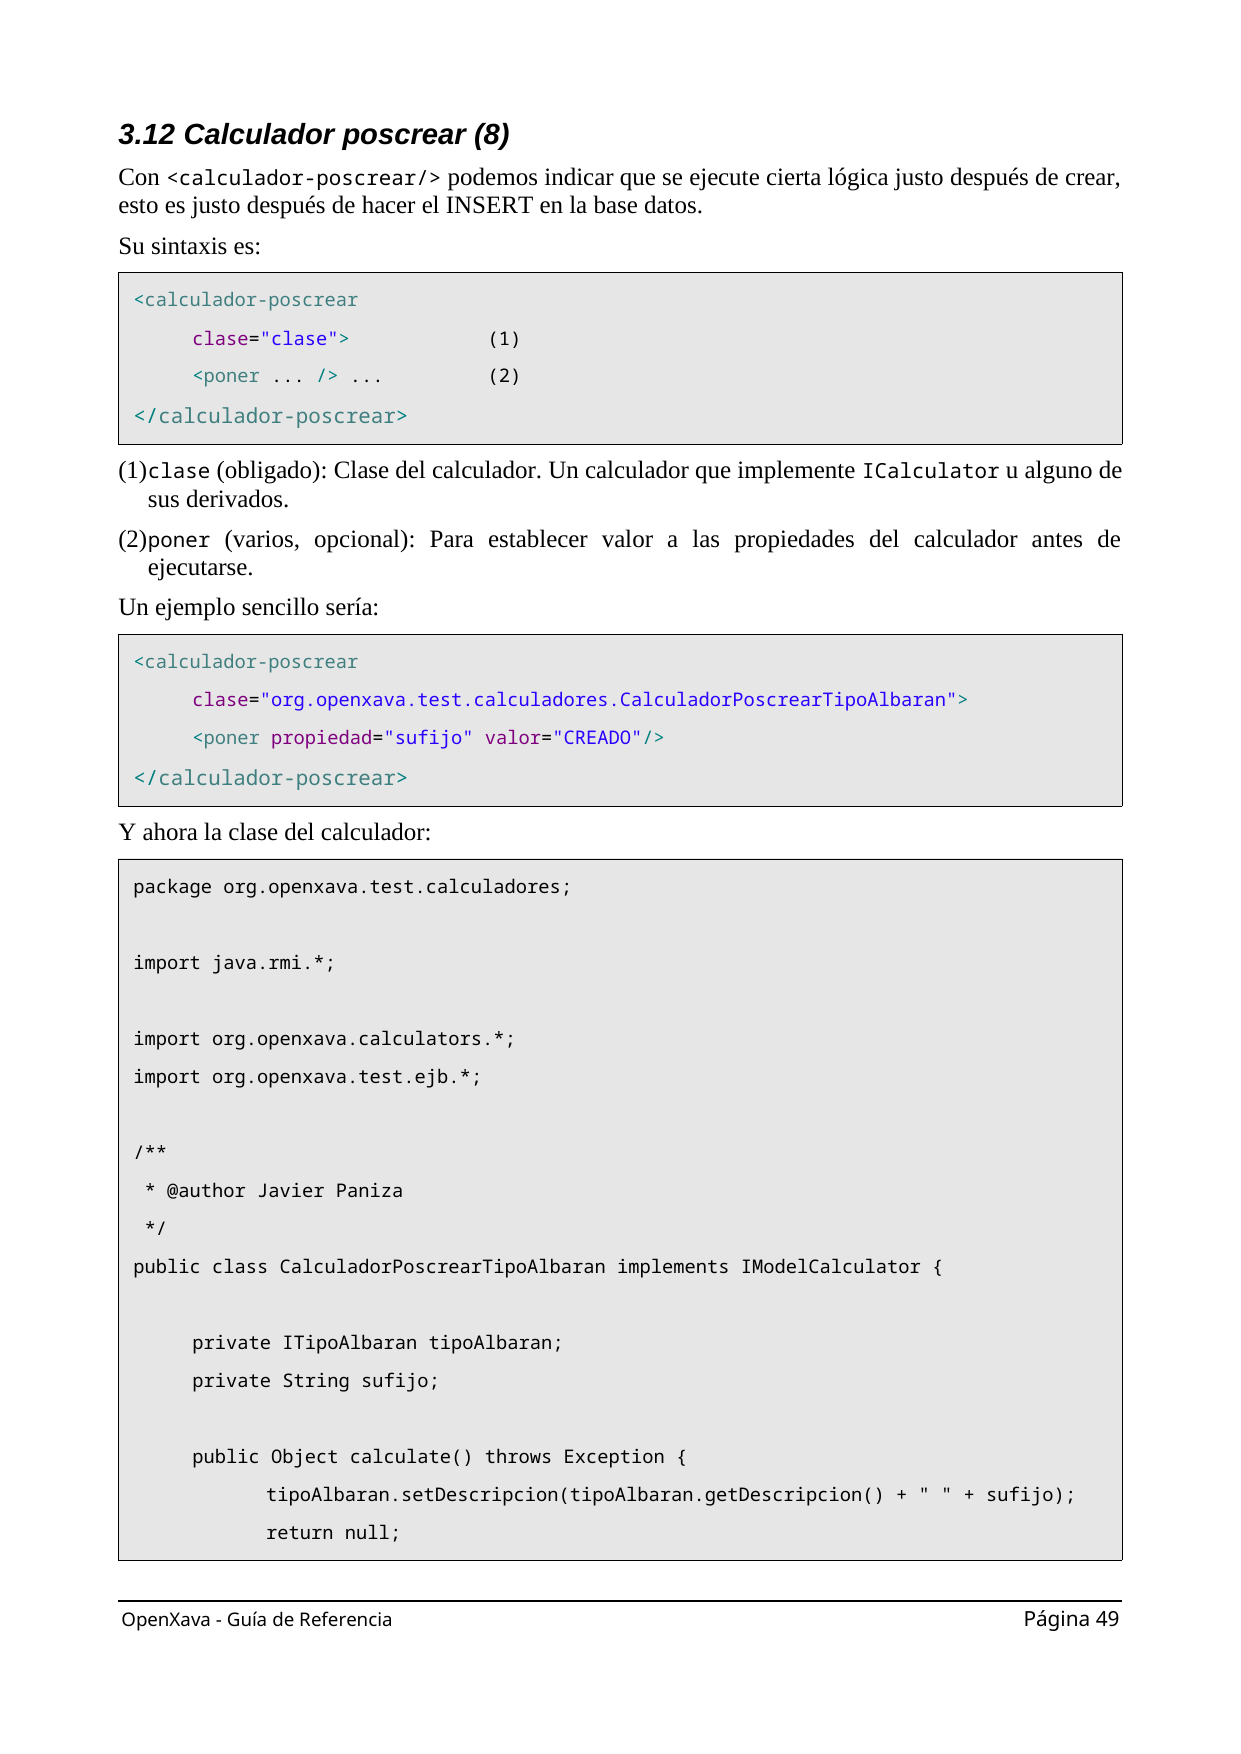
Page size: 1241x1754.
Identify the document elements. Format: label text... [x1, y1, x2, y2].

text /** [119, 1124, 1122, 1163]
text tipoAlbaran.setDescripcion(tipoAlbaran.getDescripcion() + " " + sufijo); [119, 1467, 1122, 1505]
text <poner ... /> ... (2) [119, 348, 1122, 386]
text import java.rmi.*; [119, 934, 1122, 972]
text <calculador-poscrear [119, 273, 1122, 310]
text Su sintaxis es: [118, 232, 1122, 259]
text clase="org.openxava.test.calculadores.CalculadorPoscrearTipoAlbaran"> [119, 672, 1122, 710]
text return null; [119, 1505, 1122, 1560]
text */ [119, 1201, 1122, 1239]
list poner (varios, opcional): Para establecer valor a las propiedades del calculador antes de ejecutarse. [118, 525, 1122, 581]
text clase="clase"> (1) [119, 310, 1122, 348]
text import org.openxava.calculators.*; [119, 1011, 1122, 1048]
text <poner propiedad="sufijo" valor="CREADO"/> [119, 710, 1122, 748]
text import org.openxava.test.ejb.*; [119, 1048, 1122, 1087]
text <calculador-poscrear [119, 635, 1122, 672]
text private String sufijo; [119, 1353, 1122, 1391]
text package org.openxava.test.calculadores; [119, 860, 1122, 896]
text Un ejemplo sencillo sería: [118, 593, 1122, 621]
text private ITipoAlbaran tipoAlbaran; [119, 1315, 1122, 1353]
text public Object calculate() throws Exception { [119, 1429, 1122, 1467]
text Con <calculador-poscrear/> podemos indicar que se ejecute cierta lógica justo después de crear, esto es justo después de hacer el INSERT en la base datos. [118, 163, 1122, 219]
subtitle Calculador poscrear (8) [118, 118, 1122, 151]
text </calculador-poscrear> [119, 748, 1122, 806]
list clase (obligado): Clase del calculador. Un calculador que implemente ICalculator u alguno de sus derivados. [118, 457, 1122, 512]
text </calculador-poscrear> [119, 386, 1122, 444]
text * @author Javier Paniza [119, 1163, 1122, 1201]
text Y ahora la clase del calculador: [118, 818, 1122, 846]
text public class CalculadorPoscrearTipoAlbaran implements IModelCalculator { [119, 1239, 1122, 1277]
